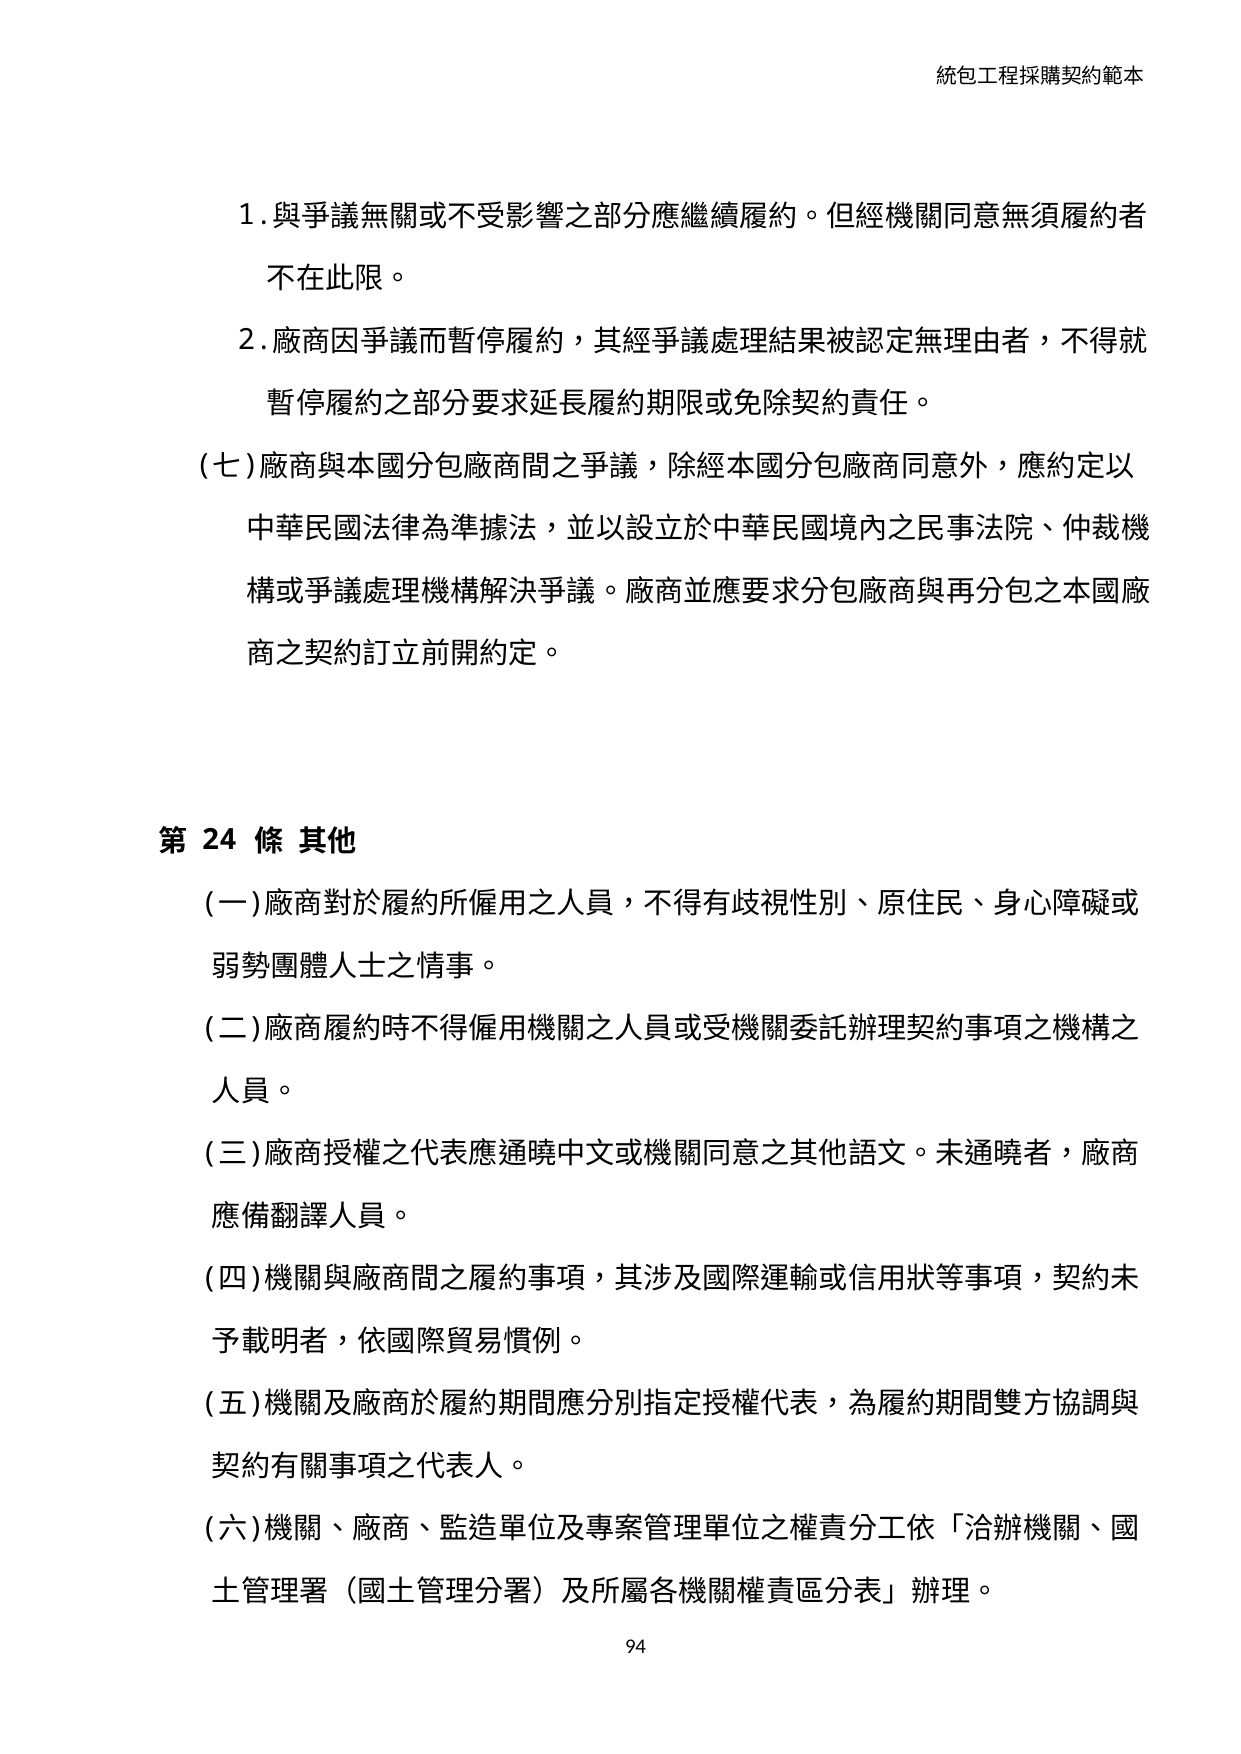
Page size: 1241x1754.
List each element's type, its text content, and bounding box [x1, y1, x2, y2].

table_cell (二)廠商履約時不得僱用機關之人員或受機關委託辦理契約事項之機構之人員。 [197, 984, 1167, 1109]
table_cell (五)機關及廠商於履約期間應分別指定授權代表，為履約期間雙方協調與契約有關事項之代表人。 [197, 1359, 1167, 1484]
table_cell 2.廠商因爭議而暫停履約，其經爭議處理結果被認定無理由者，不得就暫停履約之部分要求延長履約期限或免除契約責任。 [239, 297, 1167, 422]
table_cell [154, 297, 197, 422]
table_cell 1.與爭議無關或不受影響之部分應繼續履約。但經機關同意無須履約者不在此限。 [239, 172, 1167, 297]
table_cell [154, 1359, 197, 1484]
table_cell [154, 672, 197, 734]
table_cell [154, 1484, 197, 1609]
table_cell [281, 672, 323, 734]
table_cell [366, 672, 1167, 734]
table_cell [197, 297, 239, 422]
table_header 第 24 條 其他 [154, 797, 1167, 859]
table_cell (七)廠商與本國分包廠商間之爭議，除經本國分包廠商同意外，應約定以中華民國法律為準據法，並以設立於中華民國境內之民事法院、仲裁機構或爭議處理機構解決爭議。廠商並應要求分包廠商與再分包之本國廠商之契約訂立前開約定。 [197, 422, 1167, 672]
table_cell (一)廠商對於履約所僱用之人員，不得有歧視性別、原住民、身心障礙或弱勢團體人士之情事。 [197, 859, 1167, 984]
table_cell [154, 422, 197, 672]
table_cell (六)機關、廠商、監造單位及專案管理單位之權責分工依「洽辦機關、國土管理署（國土管理分署）及所屬各機關權責區分表」辦理。 [197, 1484, 1167, 1609]
table_cell [324, 672, 366, 734]
table_cell [197, 672, 239, 734]
table_cell [154, 1234, 197, 1359]
table_cell [197, 172, 239, 297]
table_cell (三)廠商授權之代表應通曉中文或機關同意之其他語文。未通曉者，廠商應備翻譯人員。 [197, 1109, 1167, 1234]
table_cell [239, 672, 281, 734]
table_cell [154, 172, 197, 297]
table_cell (四)機關與廠商間之履約事項，其涉及國際運輸或信用狀等事項，契約未予載明者，依國際貿易慣例。 [197, 1234, 1167, 1359]
table_cell [154, 984, 197, 1109]
table_cell [154, 1109, 197, 1234]
table_cell [154, 859, 197, 984]
